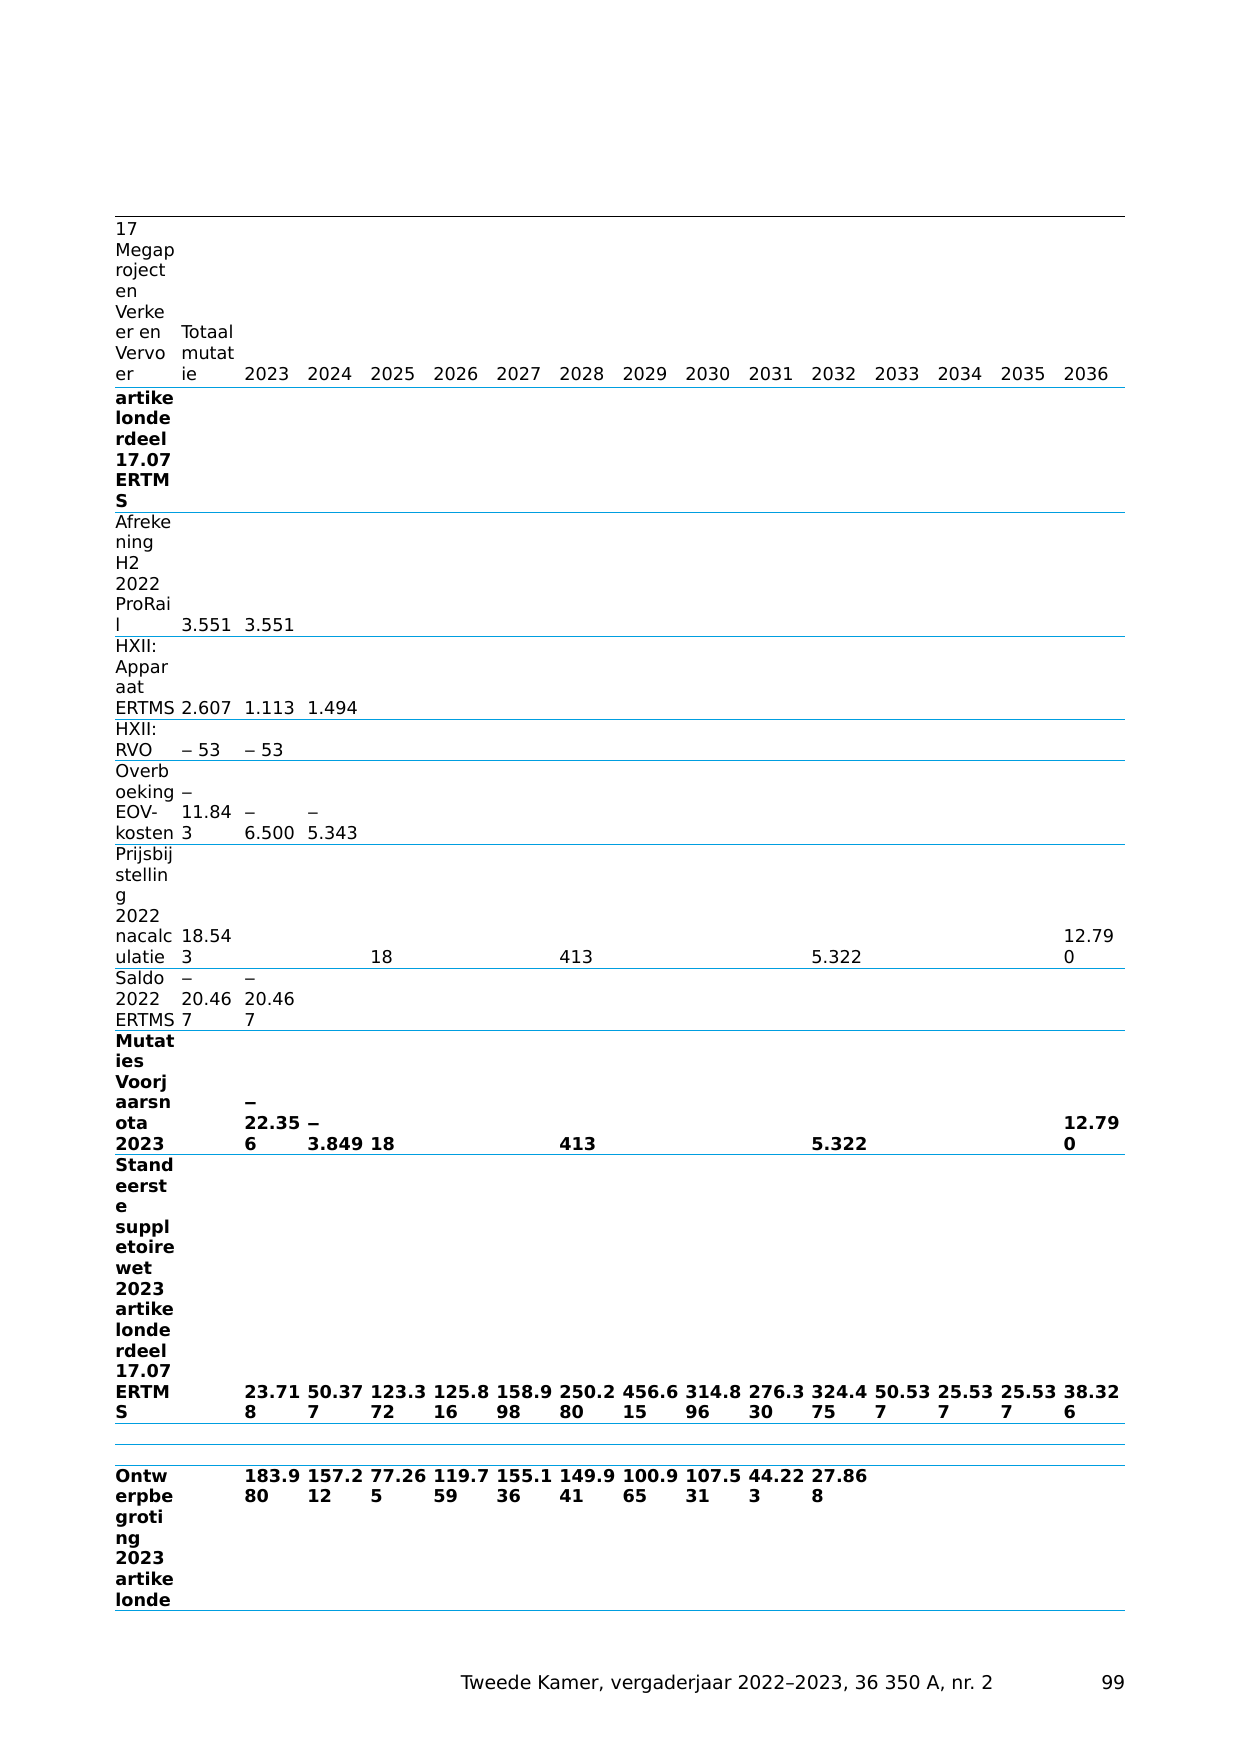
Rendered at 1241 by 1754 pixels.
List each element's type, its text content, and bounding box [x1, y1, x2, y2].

table_cell [493, 845, 556, 968]
table_cell 1.494 [304, 637, 367, 719]
table_cell ‒ 20.467 [178, 969, 241, 1030]
table_cell Stand eerste suppletoire wet 2023 artikelonderdeel 17.07 ERTMS [115, 1155, 178, 1423]
table_cell [998, 637, 1060, 719]
table_cell [556, 637, 619, 719]
table_cell 2032 [808, 217, 871, 387]
table_cell [745, 1424, 808, 1444]
table_cell [808, 388, 871, 511]
table_cell [1060, 761, 1125, 843]
table_cell [871, 845, 934, 968]
table_cell 25.537 [998, 1155, 1060, 1423]
table_cell [430, 513, 493, 636]
table_cell [1060, 1466, 1125, 1610]
table_cell 2031 [745, 217, 808, 387]
table_cell [178, 1031, 241, 1154]
table_cell [682, 637, 745, 719]
table_cell [745, 761, 808, 843]
table_cell 3.551 [178, 513, 241, 636]
table_cell [871, 1424, 934, 1444]
table_cell [871, 513, 934, 636]
table_cell [493, 1031, 556, 1154]
table_cell 5.322 [808, 845, 871, 968]
table_cell [304, 388, 367, 511]
table_cell 1.113 [241, 637, 304, 719]
table_cell [745, 637, 808, 719]
table_cell [430, 969, 493, 1030]
table_cell [430, 388, 493, 511]
table_cell artikelonderdeel 17.07 ERTMS [115, 388, 178, 511]
table_cell [1060, 1445, 1125, 1465]
table_header Tabel 18 Artikel 17 [115, 191, 1125, 216]
table_cell 2029 [619, 217, 682, 387]
table_cell ‒ 5.343 [304, 761, 367, 843]
table_cell Overboeking EOV-kosten [115, 761, 178, 843]
table_cell [998, 1424, 1060, 1444]
table_cell [934, 1031, 997, 1154]
table_cell [493, 969, 556, 1030]
table_cell [556, 761, 619, 843]
table_cell [241, 388, 304, 511]
table_cell [493, 513, 556, 636]
table_cell [430, 720, 493, 760]
table_cell 2035 [998, 217, 1060, 387]
table_cell [871, 1445, 934, 1465]
table_cell [1060, 969, 1125, 1030]
table_cell 155.136 [493, 1466, 556, 1610]
table_cell [556, 720, 619, 760]
table_cell [998, 845, 1060, 968]
table_cell 158.998 [493, 1155, 556, 1423]
table_cell [619, 720, 682, 760]
table_cell [871, 1466, 934, 1610]
table_cell [871, 388, 934, 511]
table_cell [745, 845, 808, 968]
table_cell 276.330 [745, 1155, 808, 1423]
table_cell [241, 1424, 304, 1444]
table_cell 324.475 [808, 1155, 871, 1423]
table_cell [430, 845, 493, 968]
table_cell [304, 720, 367, 760]
table_cell 2027 [493, 217, 556, 387]
table_cell 413 [556, 1031, 619, 1154]
table_cell [808, 1445, 871, 1465]
table_cell 2034 [934, 217, 997, 387]
table_cell Saldo 2022 ERTMS [115, 969, 178, 1030]
table_cell [934, 969, 997, 1030]
table_cell [430, 637, 493, 719]
table_cell Totaal mutatie [178, 217, 241, 387]
table_cell 100.965 [619, 1466, 682, 1610]
table_cell [998, 1466, 1060, 1610]
table_cell Ontwerpbegroting 2023 artikelonde [115, 1466, 178, 1610]
table_cell 119.759 [430, 1466, 493, 1610]
table_cell 12.790 [1060, 845, 1125, 968]
table_cell [493, 637, 556, 719]
table_cell [115, 1424, 178, 1444]
table_cell [682, 761, 745, 843]
table_cell 25.537 [934, 1155, 997, 1423]
table_cell [998, 513, 1060, 636]
table_cell [808, 513, 871, 636]
table_cell [556, 969, 619, 1030]
table_cell [998, 761, 1060, 843]
table_cell [934, 513, 997, 636]
table_cell 44.223 [745, 1466, 808, 1610]
table_cell 2036 [1060, 217, 1125, 387]
table_cell [493, 720, 556, 760]
table_cell [304, 513, 367, 636]
table_cell [367, 720, 430, 760]
table_cell [934, 1466, 997, 1610]
table_cell [304, 1445, 367, 1465]
table_cell ‒ 53 [178, 720, 241, 760]
table_cell 2030 [682, 217, 745, 387]
table_cell [367, 969, 430, 1030]
table_cell [682, 1424, 745, 1444]
table_cell [493, 388, 556, 511]
table_cell 17 Megaprojecten Verkeer en Vervoer [115, 217, 178, 387]
table_cell 2028 [556, 217, 619, 387]
table_cell [619, 845, 682, 968]
table_cell [367, 388, 430, 511]
table_cell 2.607 [178, 637, 241, 719]
table_cell [430, 1445, 493, 1465]
table_cell [619, 969, 682, 1030]
table_cell Mutaties Voorjaarsnota 2023 [115, 1031, 178, 1154]
table_cell 2025 [367, 217, 430, 387]
table_cell [241, 845, 304, 968]
table_cell ‒ 22.356 [241, 1031, 304, 1154]
table_cell [682, 720, 745, 760]
table_cell [493, 1445, 556, 1465]
table_cell [619, 1445, 682, 1465]
table_cell [745, 388, 808, 511]
table_cell [367, 513, 430, 636]
table_cell [998, 969, 1060, 1030]
table_cell [1060, 637, 1125, 719]
table_cell Prijsbijstelling 2022 nacalculatie [115, 845, 178, 968]
table_cell [619, 637, 682, 719]
table_cell [556, 513, 619, 636]
table_cell 123.372 [367, 1155, 430, 1423]
table_cell 157.212 [304, 1466, 367, 1610]
table_cell [934, 388, 997, 511]
table_cell 250.280 [556, 1155, 619, 1423]
table_cell [998, 1031, 1060, 1154]
table_cell 18 [367, 1031, 430, 1154]
table_cell [1060, 1424, 1125, 1444]
table_cell ‒ 6.500 [241, 761, 304, 843]
table_cell 18 [367, 845, 430, 968]
table_cell [493, 761, 556, 843]
table_cell [367, 1445, 430, 1465]
table_cell [178, 1155, 241, 1423]
table_cell 413 [556, 845, 619, 968]
table_cell [745, 1445, 808, 1465]
table_cell [619, 513, 682, 636]
table_cell 50.377 [304, 1155, 367, 1423]
table_cell ‒ 53 [241, 720, 304, 760]
table_cell 2024 [304, 217, 367, 387]
table_cell [998, 388, 1060, 511]
table_cell [619, 1424, 682, 1444]
table_cell [808, 969, 871, 1030]
table_cell 2026 [430, 217, 493, 387]
table_cell ‒ 3.849 [304, 1031, 367, 1154]
table_cell [115, 1445, 178, 1465]
table_cell [178, 1466, 241, 1610]
table_cell [871, 720, 934, 760]
table_cell [998, 1445, 1060, 1465]
table_cell [304, 969, 367, 1030]
table_cell 12.790 [1060, 1031, 1125, 1154]
table_cell [1060, 513, 1125, 636]
table_cell [682, 845, 745, 968]
table_cell [493, 1424, 556, 1444]
table_cell [682, 388, 745, 511]
table_cell HXII: RVO [115, 720, 178, 760]
table_cell [178, 1424, 241, 1444]
table_cell [430, 1424, 493, 1444]
table_cell [430, 1031, 493, 1154]
table_cell [367, 1424, 430, 1444]
table_cell Afrekening H2 2022 ProRail [115, 513, 178, 636]
table_cell [934, 720, 997, 760]
table_cell [808, 761, 871, 843]
table_cell ‒ 11.843 [178, 761, 241, 843]
table_cell [619, 388, 682, 511]
table_cell [556, 1424, 619, 1444]
table_cell [745, 969, 808, 1030]
table_cell [682, 1031, 745, 1154]
table_cell 5.322 [808, 1031, 871, 1154]
table_cell 314.896 [682, 1155, 745, 1423]
table_cell [934, 845, 997, 968]
table_cell [619, 1031, 682, 1154]
table_cell [934, 1424, 997, 1444]
table_cell 107.531 [682, 1466, 745, 1610]
table_cell [745, 1031, 808, 1154]
table_cell 2033 [871, 217, 934, 387]
table_cell [934, 637, 997, 719]
table_cell [934, 1445, 997, 1465]
table_cell [745, 513, 808, 636]
table_cell 149.941 [556, 1466, 619, 1610]
table_cell 3.551 [241, 513, 304, 636]
table_cell [556, 388, 619, 511]
table_cell [998, 720, 1060, 760]
table_cell [808, 720, 871, 760]
table_cell [178, 1445, 241, 1465]
table_cell [682, 969, 745, 1030]
table_cell [1060, 720, 1125, 760]
table_cell [304, 845, 367, 968]
table_cell [871, 1031, 934, 1154]
table_cell [934, 761, 997, 843]
table_cell 50.537 [871, 1155, 934, 1423]
table_cell [304, 1424, 367, 1444]
table_cell [367, 761, 430, 843]
table_cell 125.816 [430, 1155, 493, 1423]
table_cell [556, 1445, 619, 1465]
table_cell [241, 1445, 304, 1465]
table_cell [745, 720, 808, 760]
table_cell [1060, 388, 1125, 511]
table_cell HXII: Apparaat ERTMS [115, 637, 178, 719]
table_cell 27.868 [808, 1466, 871, 1610]
table_cell [808, 637, 871, 719]
table_cell [808, 1424, 871, 1444]
table_cell [619, 761, 682, 843]
table_cell [430, 761, 493, 843]
table_cell [178, 388, 241, 511]
table_cell [871, 969, 934, 1030]
table_cell 38.326 [1060, 1155, 1125, 1423]
table_cell [367, 637, 430, 719]
table_cell 23.718 [241, 1155, 304, 1423]
table_cell [871, 761, 934, 843]
table_cell 18.543 [178, 845, 241, 968]
table_cell 2023 [241, 217, 304, 387]
table_cell ‒ 20.467 [241, 969, 304, 1030]
table_cell 77.265 [367, 1466, 430, 1610]
table_cell [682, 513, 745, 636]
table_cell 456.615 [619, 1155, 682, 1423]
table_cell 183.980 [241, 1466, 304, 1610]
table_cell [682, 1445, 745, 1465]
table_cell [871, 637, 934, 719]
